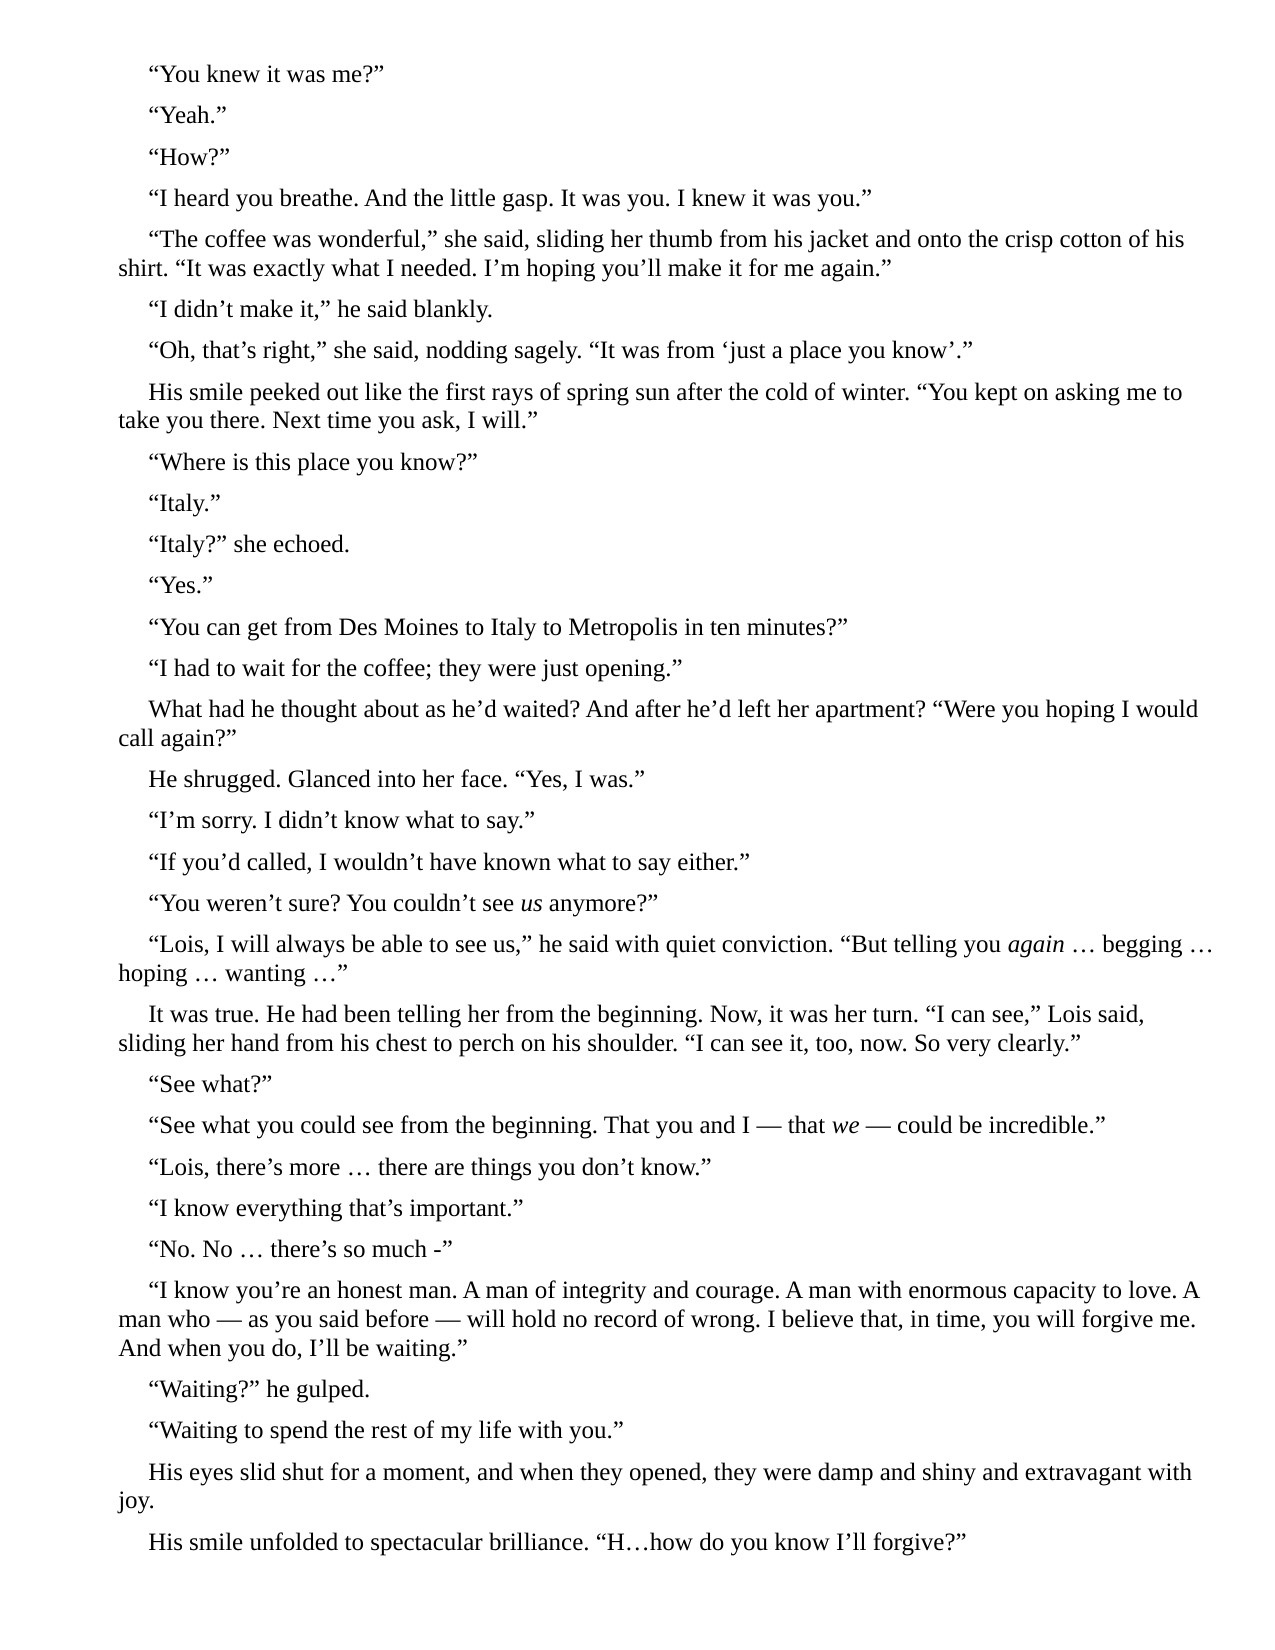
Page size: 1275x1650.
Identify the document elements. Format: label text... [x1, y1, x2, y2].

text “Waiting to spend the rest of my life with you.” [118, 1415, 1216, 1444]
text “Where is this place you know?” [118, 447, 1216, 475]
text “Lois, there’s more … there are things you don’t know.” [118, 1152, 1216, 1180]
text His smile unfolded to spectacular brilliance. “H…how do you know I’ll forgive?” [118, 1527, 1216, 1555]
text It was true. He had been telling her from the beginning. Now, it was her turn. “I can see,” Lois said, sliding her hand from his chest to perch on his shoulder. “I can see it, too, now. So very clearly.” [118, 999, 1216, 1057]
text “No. No … there’s so much -” [118, 1234, 1216, 1263]
text “You weren’t sure? You couldn’t see us anymore?” [118, 888, 1216, 917]
text “I know everything that’s important.” [118, 1193, 1216, 1222]
text He shrugged. Glanced into her face. “Yes, I was.” [118, 764, 1216, 793]
text “The coffee was wonderful,” she said, sliding her thumb from his jacket and onto the crisp cotton of his shirt. “It was exactly what I needed. I’m hoping you’ll make it for me again.” [118, 224, 1216, 282]
text His eyes slid shut for a moment, and when they opened, they were damp and shiny and extravagant with joy. [118, 1457, 1216, 1514]
text What had he thought about as he’d waited? And after he’d left her apartment? “Were you hoping I would call again?” [118, 694, 1216, 752]
text “You can get from Des Moines to Italy to Metropolis in ten minutes?” [118, 612, 1216, 640]
text “See what you could see from the beginning. That you and I — that we — could be incredible.” [118, 1110, 1216, 1139]
text “Italy?” she echoed. [118, 529, 1216, 558]
text “I heard you breathe. And the little gasp. It was you. I knew it was you.” [118, 183, 1216, 212]
text His smile peeked out like the first rays of spring sun after the cold of winter. “You kept on asking me to take you there. Next time you ask, I will.” [118, 377, 1216, 434]
text “If you’d called, I wouldn’t have known what to say either.” [118, 847, 1216, 875]
text “I didn’t make it,” he said blankly. [118, 294, 1216, 323]
text “Yes.” [118, 570, 1216, 599]
text “I’m sorry. I didn’t know what to say.” [118, 805, 1216, 834]
text “Oh, that’s right,” she said, nodding sagely. “It was from ‘just a place you know’.” [118, 335, 1216, 364]
text “Yeah.” [118, 100, 1216, 129]
text “I know you’re an honest man. A man of integrity and courage. A man with enormous capacity to love. A man who — as you said before — will hold no record of wrong. I believe that, in time, you will forgive me. And when you do, I’ll be waiting.” [118, 1275, 1216, 1362]
text “You knew it was me?” [118, 59, 1216, 88]
text “Waiting?” he gulped. [118, 1374, 1216, 1403]
text “How?” [118, 142, 1216, 170]
text “I had to wait for the coffee; they were just opening.” [118, 653, 1216, 682]
text “Lois, I will always be able to see us,” he said with quiet conviction. “But telling you again … begging … hoping … wanting …” [118, 929, 1216, 987]
text “Italy.” [118, 488, 1216, 517]
text “See what?” [118, 1069, 1216, 1098]
